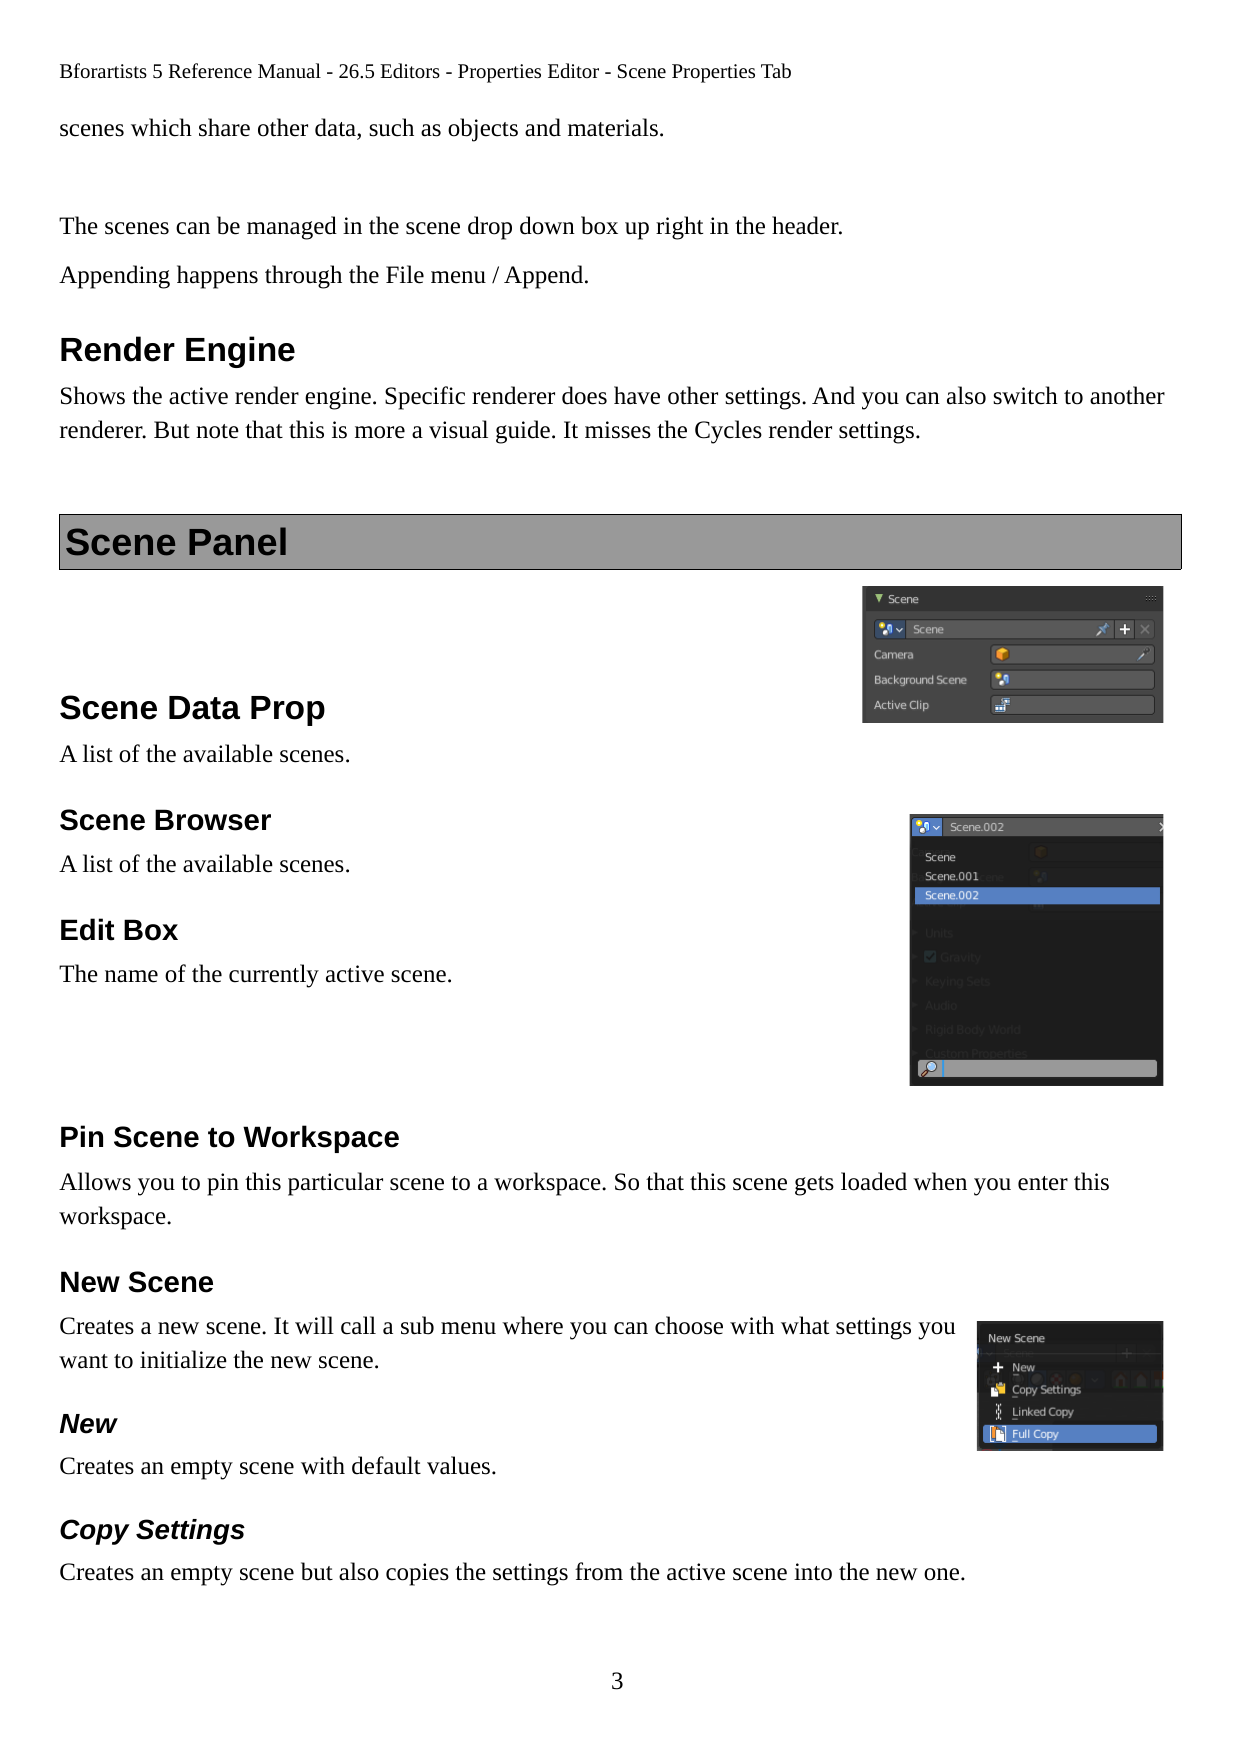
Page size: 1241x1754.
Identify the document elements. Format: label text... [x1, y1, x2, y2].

subtitle [1164, 912, 1181, 946]
subtitle Copy Settings [59, 1513, 1181, 1545]
text Creates a new scene. It will call a sub menu where you can choose with what settings you want to initialize the new scene. [59, 1311, 1181, 1374]
text A list of the available scenes. [59, 739, 1181, 768]
text Creates an empty scene with default values. [59, 1451, 1181, 1480]
subtitle Render Engine [59, 330, 1181, 368]
text Creates an empty scene but also copies the settings from the active scene into the new one. [59, 1557, 1181, 1586]
picture [909, 814, 1164, 1086]
subtitle Edit Box [59, 912, 909, 946]
subtitle New Scene [59, 1265, 1181, 1298]
text A list of the available scenes. [59, 849, 909, 877]
subtitle [1164, 1407, 1181, 1439]
subtitle Pin Scene to Workspace [59, 1120, 1181, 1154]
text Shows the active render engine. Specific renderer does have other settings. And you can also switch to another renderer. But note that this is more a visual guide. It misses the Cycles render settings. [59, 381, 1181, 444]
text The scenes can be managed in the scene drop down box up right in the header. [59, 211, 1181, 239]
subtitle Scene Data Prop [59, 688, 1181, 726]
text The name of the currently active scene. [59, 959, 909, 987]
subtitle Scene Browser [59, 802, 1181, 836]
subtitle New [59, 1407, 976, 1439]
picture [862, 586, 1164, 723]
text scenes which share other data, such as objects and materials. [59, 113, 1181, 141]
text Allows you to pin this particular scene to a workspace. So that this scene gets loaded when you enter this workspace. [59, 1167, 1181, 1230]
text Appending happens through the File menu / Append. [59, 260, 1181, 288]
picture [976, 1321, 1164, 1451]
table_header Scene Panel [60, 515, 1181, 569]
